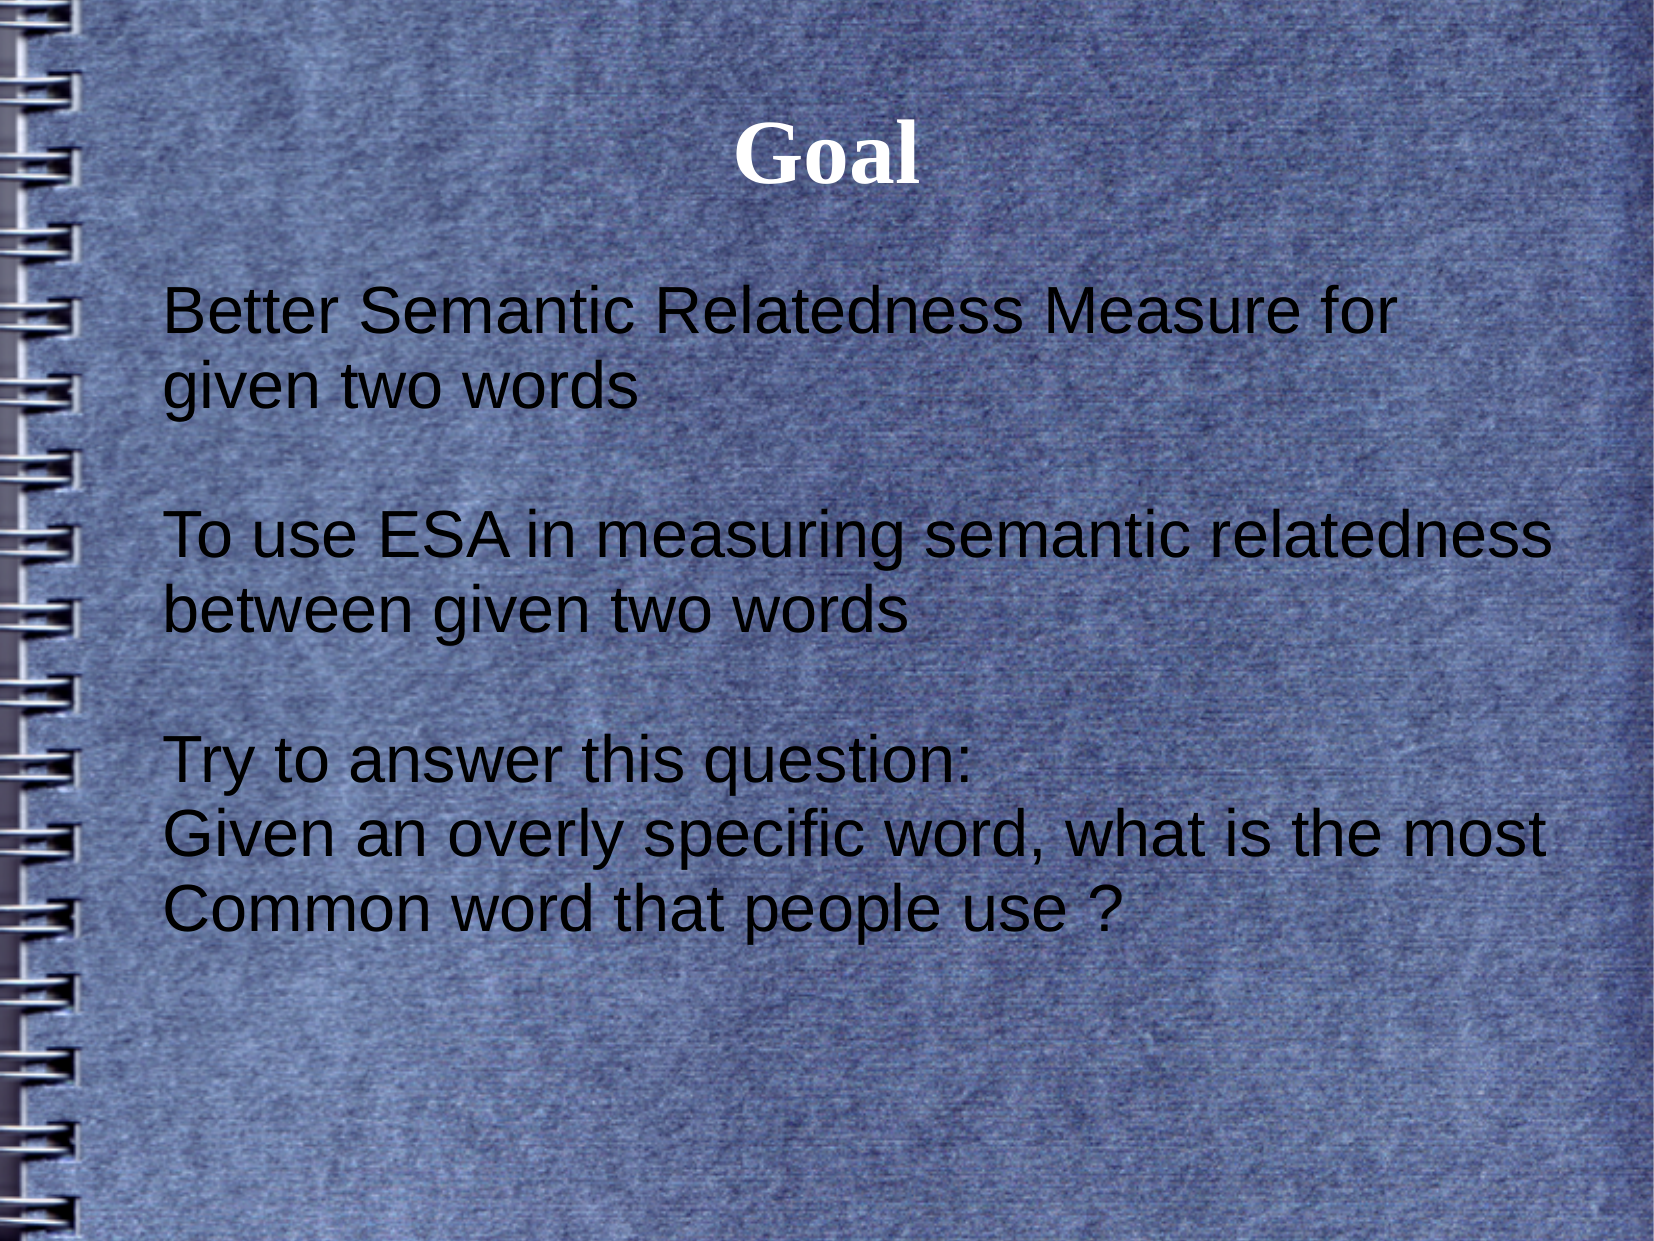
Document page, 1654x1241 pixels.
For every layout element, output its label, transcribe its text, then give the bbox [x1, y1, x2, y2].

title Goal [82, 56, 1571, 250]
picture [0, 0, 1654, 1241]
text_box Better Semantic Relatedness Measure for given two words To use ESA in measuring semantic relatedness between given two words Try to answer this question: Given an overly specific word, what is the most Common word that people use ? [147, 265, 1571, 1126]
